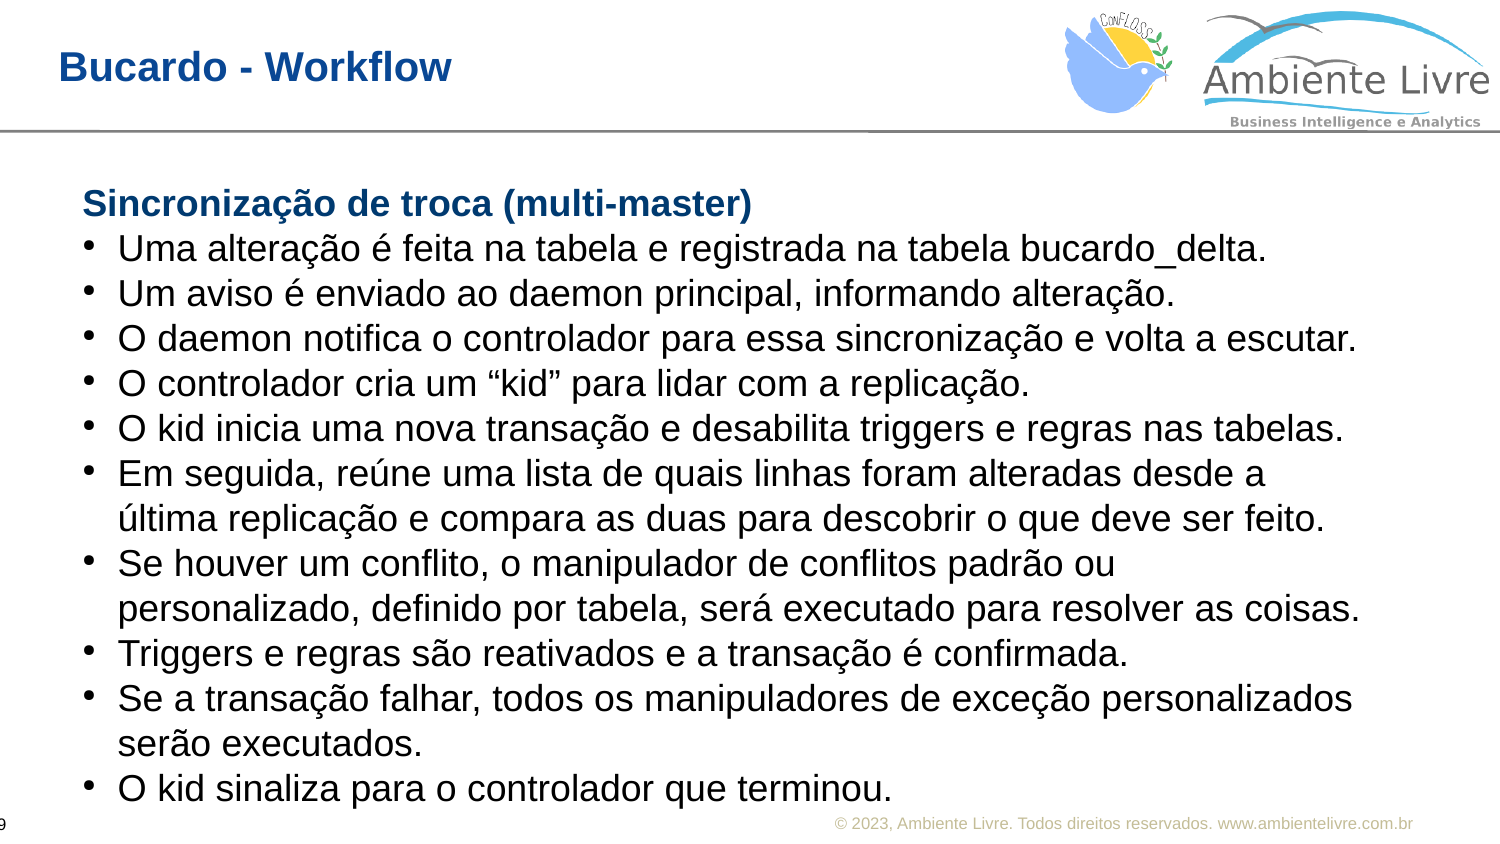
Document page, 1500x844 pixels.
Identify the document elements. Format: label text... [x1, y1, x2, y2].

picture [1203, 11, 1489, 129]
text_box Sincronização de troca (multi-master) Uma alteração é feita na tabela e registrada na tabela bucardo_delta. Um aviso é enviado ao daemon principal, informando alteração. O daemon notifica o controlador para essa sincronização e volta a escutar. O controlador cria um “kid” para lidar com a replicação. O kid inicia uma nova transação e desabilita triggers e regras nas tabelas. Em seguida, reúne uma lista de quais linhas foram alteradas desde a última replicação e compara as duas para descobrir o que deve ser feito. Se houver um conflito, o manipulador de conflitos padrão ou personalizado, definido por tabela, será executado para resolver as coisas. Triggers e regras são reativados e a transação é confirmada. Se a transação falhar, todos os manipuladores de exceção personalizados serão executados. O kid sinaliza para o controlador que terminou. [67, 171, 1382, 817]
picture [1051, 0, 1182, 130]
title Bucardo - Workflow [43, 8, 1127, 129]
